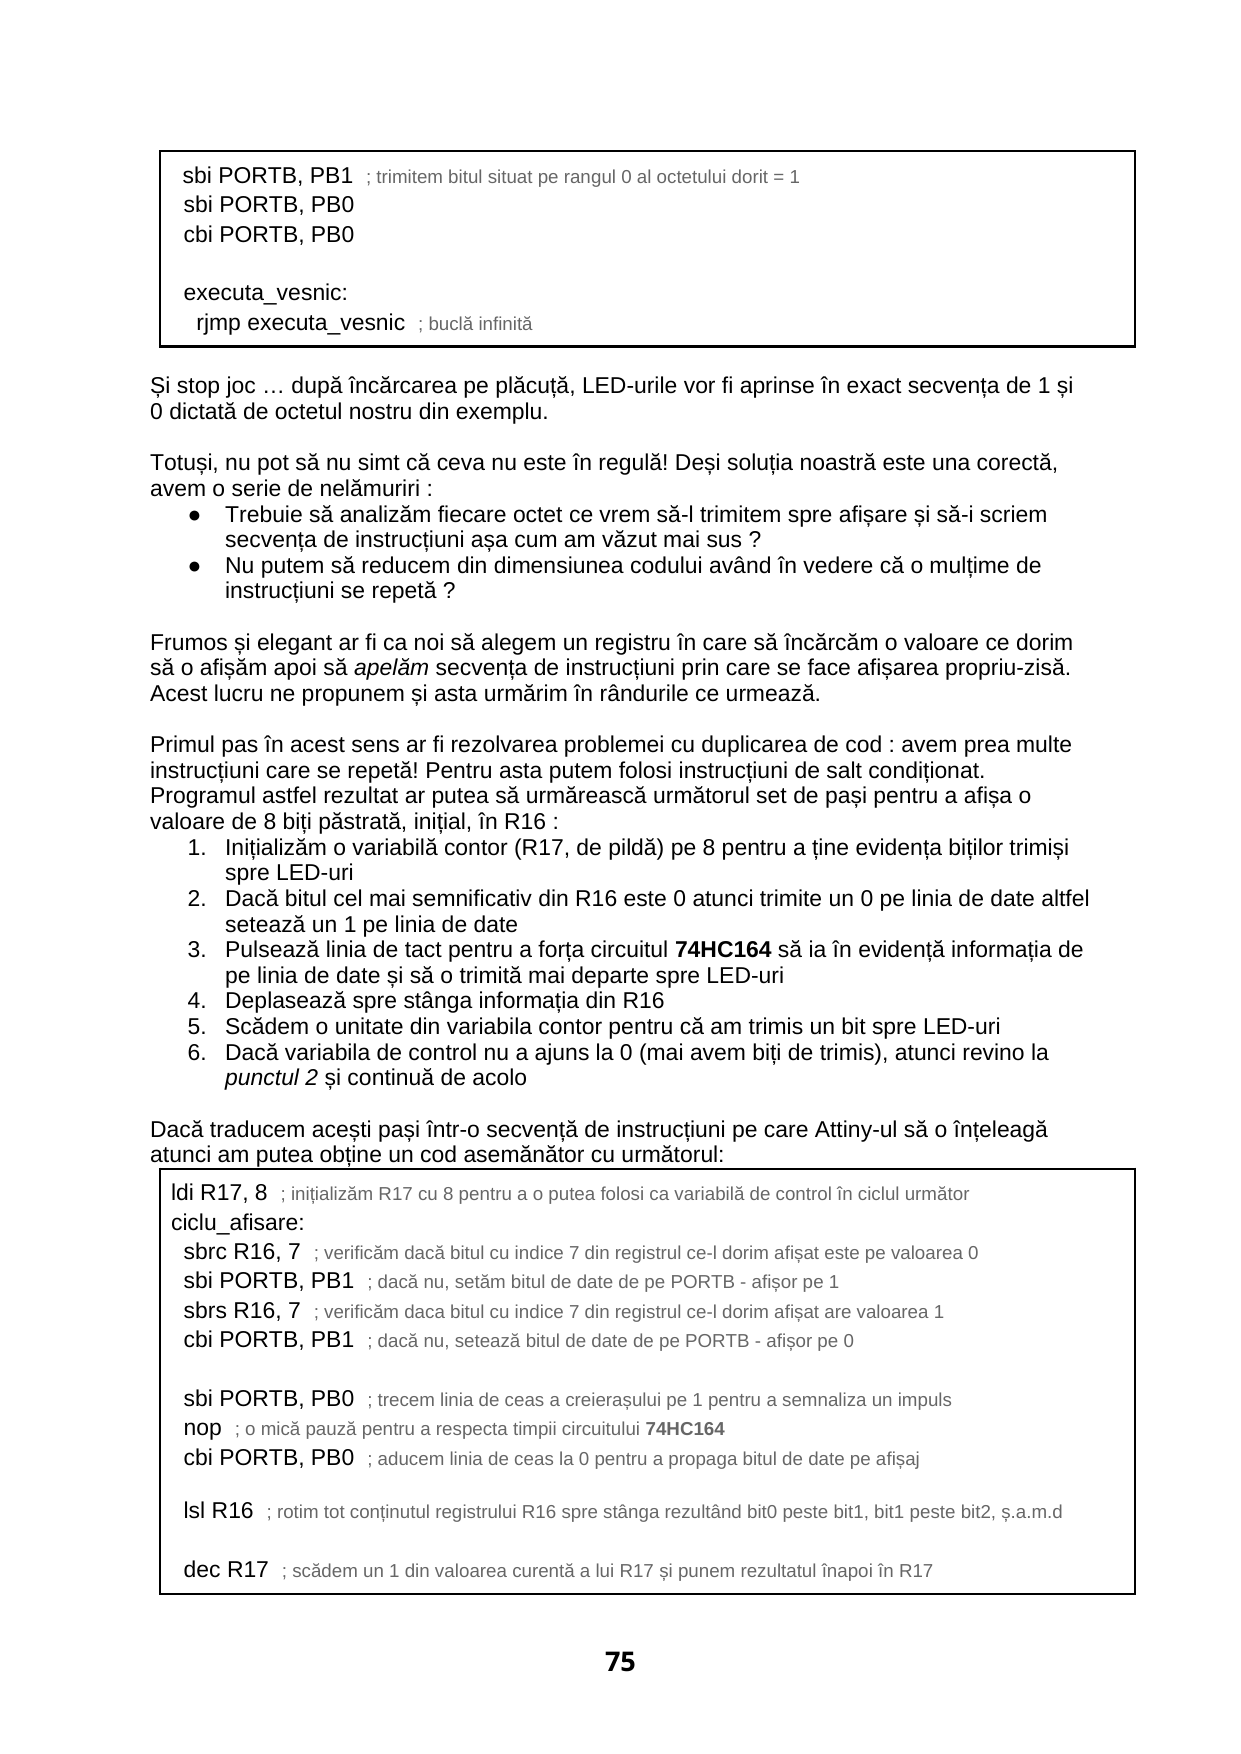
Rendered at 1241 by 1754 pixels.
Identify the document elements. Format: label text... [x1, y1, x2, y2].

list Deplasează spre stânga informația din R16 [187, 988, 1091, 1014]
list Dacă bitul cel mai semnificativ din R16 este 0 atunci trimite un 0 pe linia de date altfel setează un 1 pe linia de date [187, 886, 1091, 937]
text Frumos și elegant ar fi ca noi să alegem un registru în care să încărcăm o valoare ce dorim să o afișăm apoi să apelăm secvența de instrucțiuni prin care se face afișarea propriu-zisă. Acest lucru ne propunem și asta urmărim în rândurile ce urmează. [150, 629, 1091, 706]
table_header sbi PORTB, PB1 ; trimitem bitul situat pe rangul 0 al octetului dorit = 1 sbi PORTB, PB0 cbi PORTB, PB0 executa_vesnic: rjmp executa_vesnic ; buclă infinită [161, 152, 1134, 345]
list Dacă variabila de control nu a ajuns la 0 (mai avem biți de trimis), atunci revino la punctul 2 și continuă de acolo [187, 1039, 1091, 1091]
list Trebuie să analizăm fiecare octet ce vrem să-l trimitem spre afișare și să-i scriem secvența de instrucțiuni așa cum am văzut mai sus ? [187, 501, 1091, 552]
text Dacă traducem acești pași într-o secvență de instrucțiuni pe care Attiny-ul să o înțeleagă atunci am putea obține un cod asemănător cu următorul: [150, 1116, 1091, 1167]
list Pulsează linia de tact pentru a forța circuitul 74HC164 să ia în evidență informația de pe linia de date și să o trimită mai departe spre LED-uri [187, 937, 1091, 988]
list Scădem o unitate din variabila contor pentru că am trimis un bit spre LED-uri [187, 1014, 1091, 1039]
list Nu putem să reducem din dimensiunea codului având în vedere că o mulțime de instrucțiuni se repetă ? [187, 552, 1091, 604]
table_header ldi R17, 8 ; inițializăm R17 cu 8 pentru a o putea folosi ca variabilă de control în ciclul următor ciclu_afisare: sbrc R16, 7 ; verificăm dacă bitul cu indice 7 din registrul ce-l dorim afișat este pe valoarea 0 sbi PORTB, PB1 ; dacă nu, setăm bitul de date de pe PORTB - afișor pe 1 sbrs R16, 7 ; verificăm daca bitul cu indice 7 din registrul ce-l dorim afișat are valoarea 1 cbi PORTB, PB1 ; dacă nu, setează bitul de date de pe PORTB - afișor pe 0 sbi PORTB, PB0 ; trecem linia de ceas a creierașului pe 1 pentru a semnaliza un impuls nop ; o mică pauză pentru a respecta timpii circuitului 74HC164 cbi PORTB, PB0 ; aducem linia de ceas la 0 pentru a propaga bitul de date pe afișaj lsl R16 ; rotim tot conținutul registrului R16 spre stânga rezultând bit0 peste bit1, bit1 peste bit2, ș.a.m.d dec R17 ; scădem un 1 din valoarea curentă a lui R17 și punem rezultatul înapoi în R17 [161, 1170, 1134, 1593]
list Inițializăm o variabilă contor (R17, de pildă) pe 8 pentru a ține evidența biților trimiși spre LED-uri [187, 834, 1091, 886]
text Și stop joc … după încărcarea pe plăcuță, LED-urile vor fi aprinse în exact secvența de 1 și 0 dictată de octetul nostru din exemplu. [150, 373, 1091, 424]
text Totuși, nu pot să nu simt că ceva nu este în regulă! Deși soluția noastră este una corectă, avem o serie de nelămuriri : [150, 450, 1091, 501]
text Primul pas în acest sens ar fi rezolvarea problemei cu duplicarea de cod : avem prea multe instrucțiuni care se repetă! Pentru asta putem folosi instrucțiuni de salt condiționat. Programul astfel rezultat ar putea să urmărească următorul set de pași pentru a afișa o valoare de 8 biți păstrată, inițial, în R16 : [150, 732, 1091, 834]
